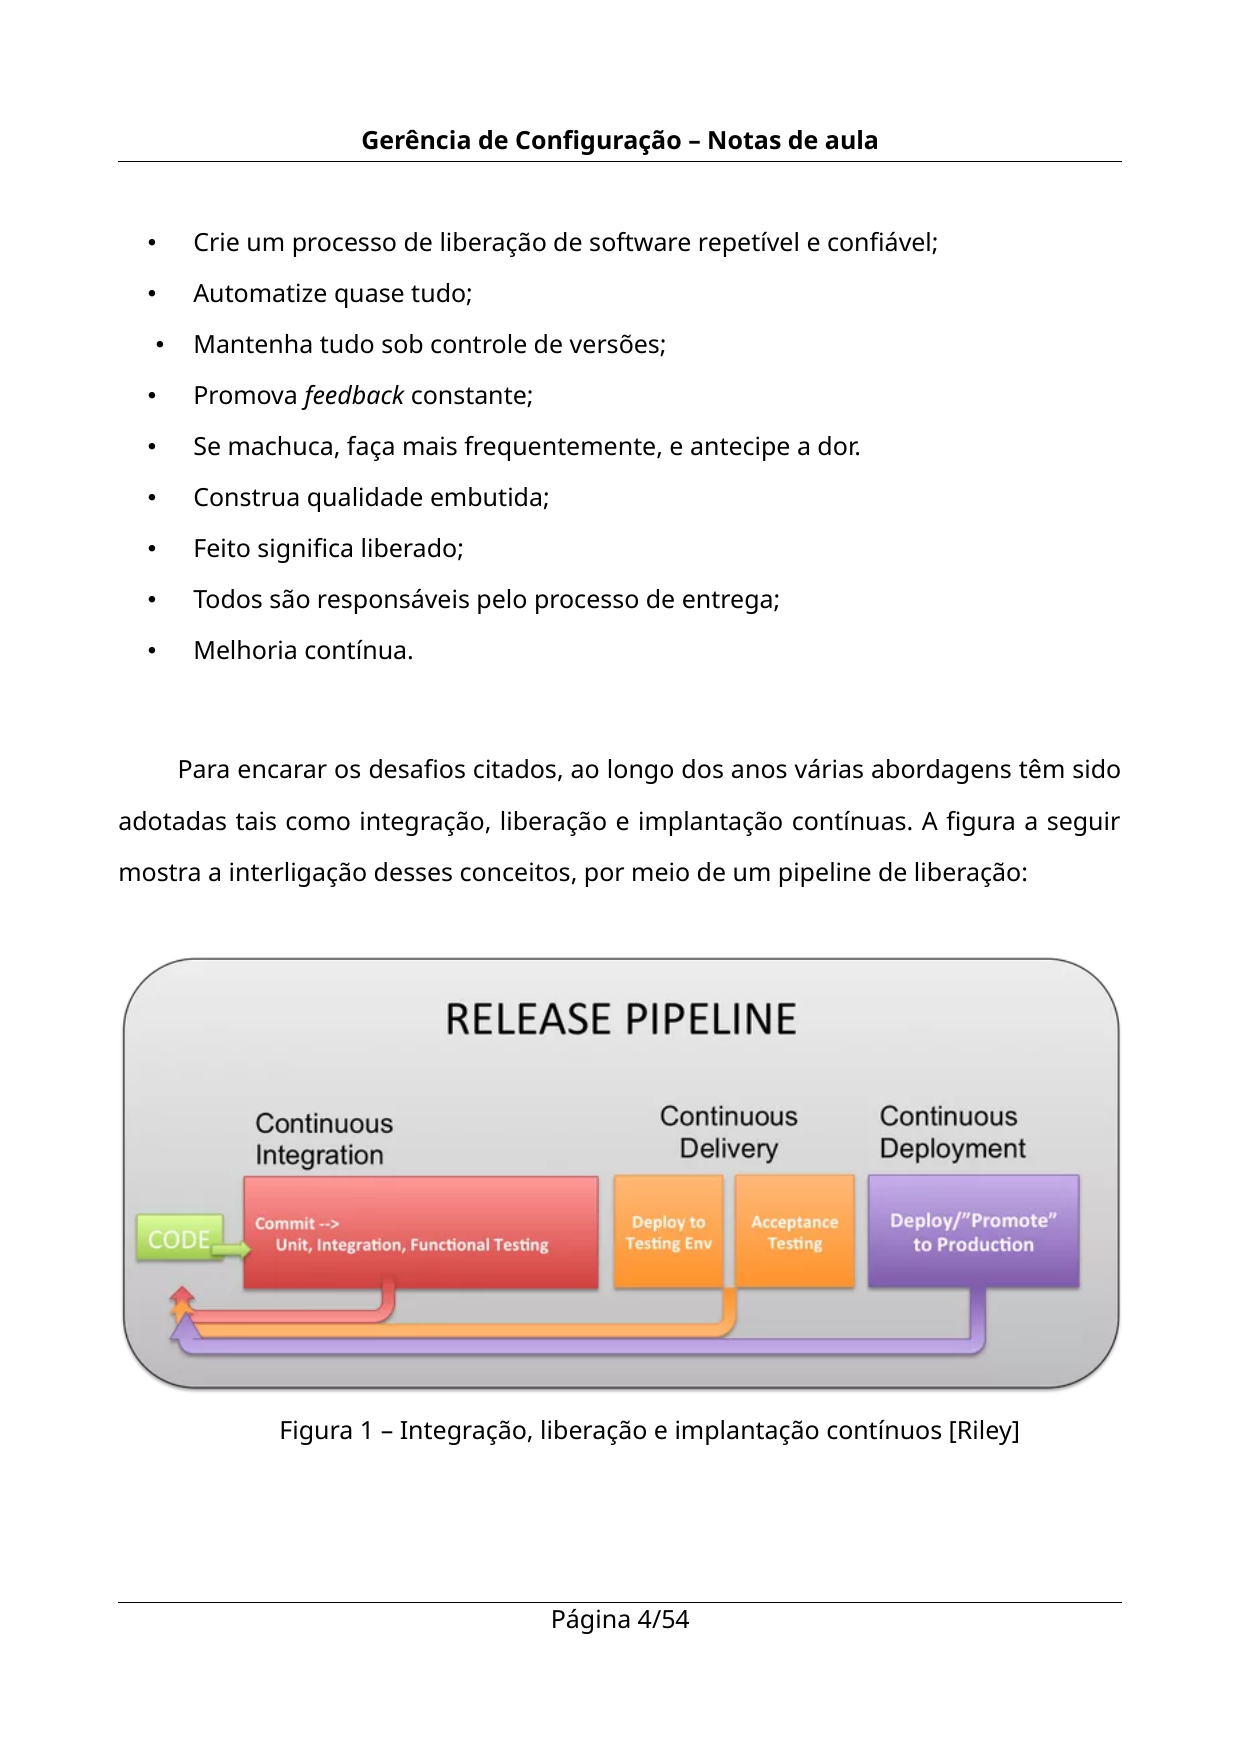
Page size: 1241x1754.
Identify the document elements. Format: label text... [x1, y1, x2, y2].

list Melhoria contínua. [118, 633, 1122, 667]
list Construa qualidade embutida; [118, 480, 1122, 514]
list Se machuca, faça mais frequentemente, e antecipe a dor. [118, 429, 1122, 463]
list Mantenha tudo sob controle de versões; [156, 327, 1122, 361]
list Promova feedback constante; [118, 378, 1122, 412]
list Todos são responsáveis pelo processo de entrega; [118, 582, 1122, 616]
list Automatize quase tudo; [118, 276, 1122, 310]
text Figura 1 – Integração, liberação e implantação contínuos [Riley] [118, 1396, 1122, 1446]
list Crie um processo de liberação de software repetível e confiável; [118, 224, 1122, 259]
list Feito significa liberado; [118, 531, 1122, 565]
text Para encarar os desafios citados, ao longo dos anos várias abordagens têm sido adotadas tais como integração, liberação e implantação contínuas. A figura a seguir mostra a interligação desses conceitos, por meio de um pipeline de liberação: [118, 752, 1122, 888]
picture [118, 956, 1123, 1396]
